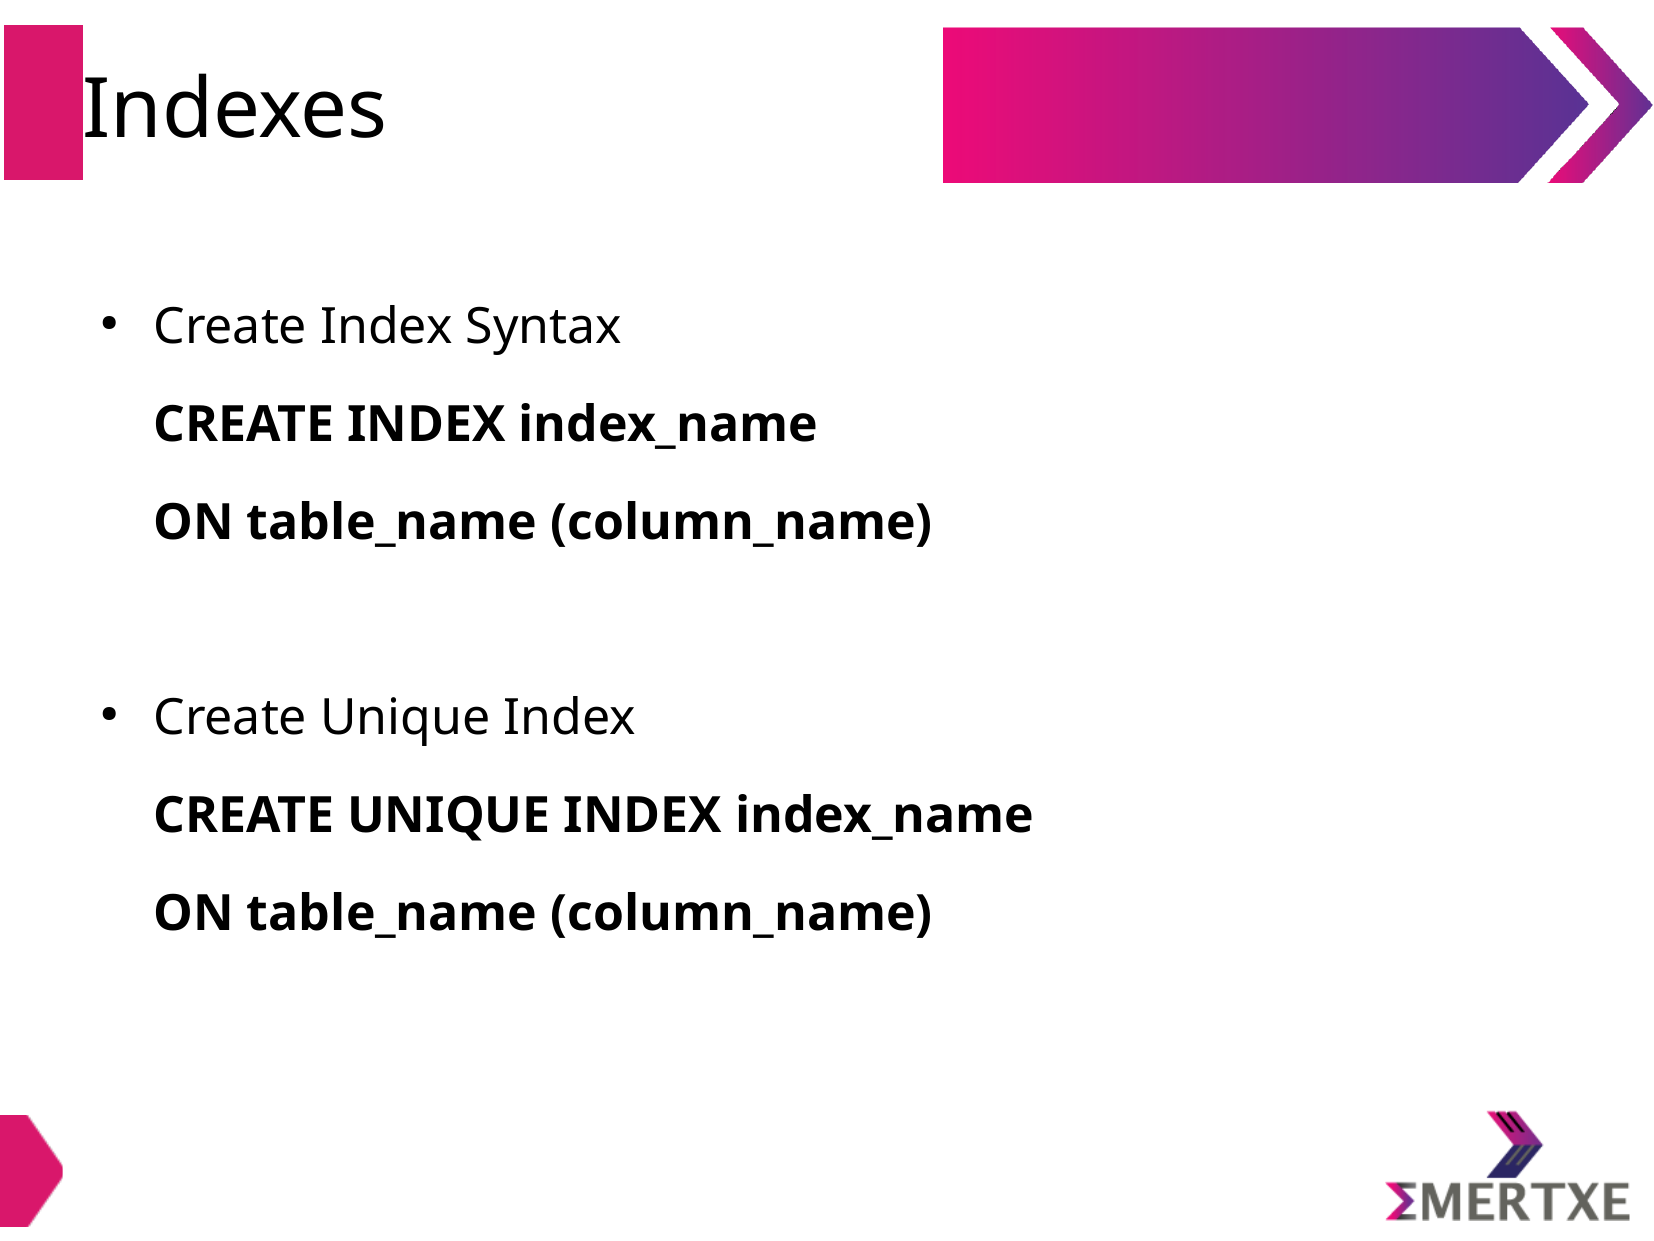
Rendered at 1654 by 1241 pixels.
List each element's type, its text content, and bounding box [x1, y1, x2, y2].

picture [1385, 1107, 1631, 1221]
picture [1571, 27, 1653, 183]
list Create Index Syntax CREATE INDEX index_name ON table_name (column_name) Create Unique Index CREATE UNIQUE INDEX index_name ON table_name (column_name) [82, 290, 1571, 1010]
title Indexes [82, 2, 1571, 210]
